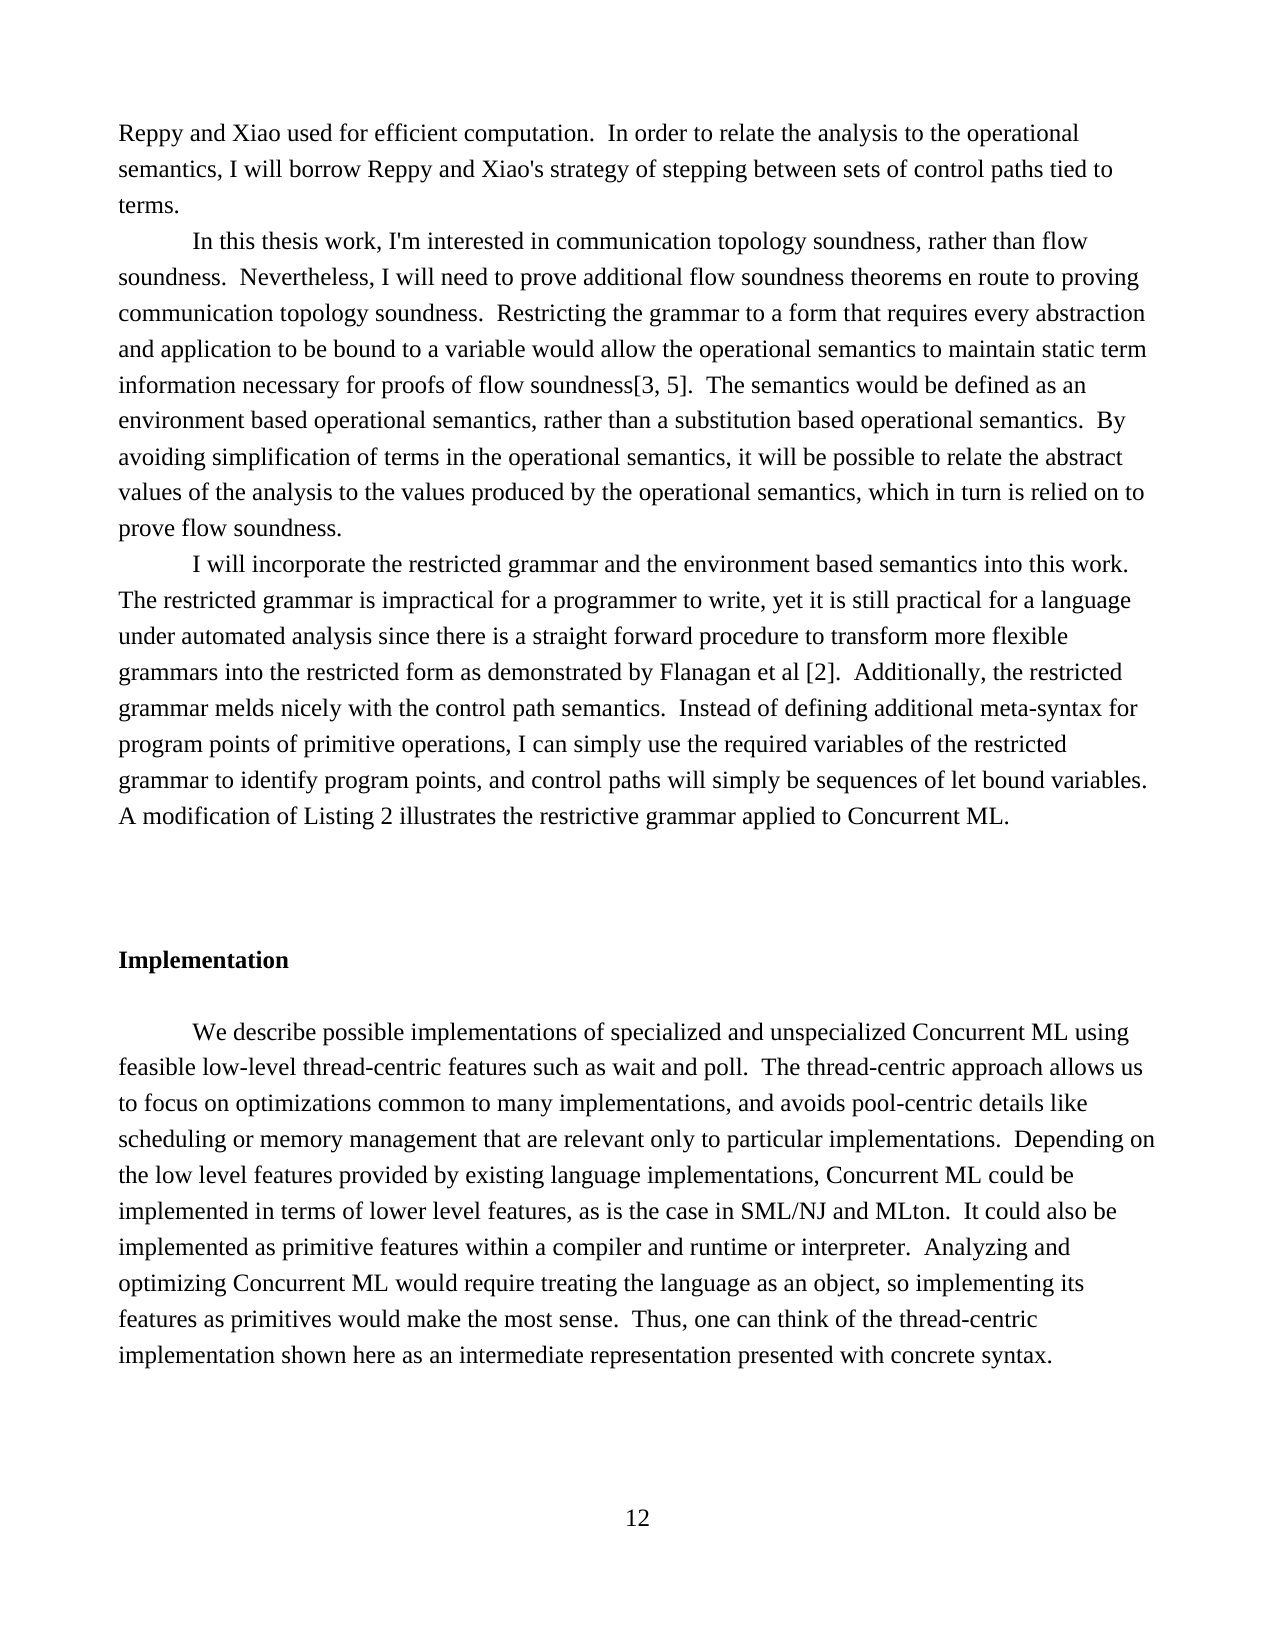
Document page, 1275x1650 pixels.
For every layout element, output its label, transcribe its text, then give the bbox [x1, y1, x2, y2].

text Reppy and Xiao used for efficient computation. In order to relate the analysis to the operational semantics, I will borrow Reppy and Xiao's strategy of stepping between sets of control paths tied to terms. [118, 118, 1157, 219]
text We describe possible implementations of specialized and unspecialized Concurrent ML using feasible low-level thread-centric features such as wait and poll. The thread-centric approach allows us to focus on optimizations common to many implementations, and avoids pool-centric details like scheduling or memory management that are relevant only to particular implementations. Depending on the low level features provided by existing language implementations, Concurrent ML could be implemented in terms of lower level features, as is the case in SML/NJ and MLton. It could also be implemented as primitive features within a compiler and runtime or interpreter. Analyzing and optimizing Concurrent ML would require treating the language as an object, so implementing its features as primitives would make the most sense. Thus, one can think of the thread-centric implementation shown here as an intermediate representation presented with concrete syntax. [118, 1017, 1157, 1369]
text In this thesis work, I'm interested in communication topology soundness, rather than flow soundness. Nevertheless, I will need to prove additional flow soundness theorems en route to proving communication topology soundness. Restricting the grammar to a form that requires every abstraction and application to be bound to a variable would allow the operational semantics to maintain static term information necessary for proofs of flow soundness[3, 5]. The semantics would be defined as an environment based operational semantics, rather than a substitution based operational semantics. By avoiding simplification of terms in the operational semantics, it will be possible to relate the abstract values of the analysis to the values produced by the operational semantics, which in turn is relied on to prove flow soundness. [118, 226, 1157, 542]
text Implementation [118, 945, 1157, 973]
text I will incorporate the restricted grammar and the environment based semantics into this work. The restricted grammar is impractical for a programmer to write, yet it is still practical for a language under automated analysis since there is a straight forward procedure to transform more flexible grammars into the restricted form as demonstrated by Flanagan et al [2]. Additionally, the restricted grammar melds nicely with the control path semantics. Instead of defining additional meta-syntax for program points of primitive operations, I can simply use the required variables of the restricted grammar to identify program points, and control paths will simply be sequences of let bound variables. A modification of Listing 2 illustrates the restrictive grammar applied to Concurrent ML. [118, 549, 1157, 830]
